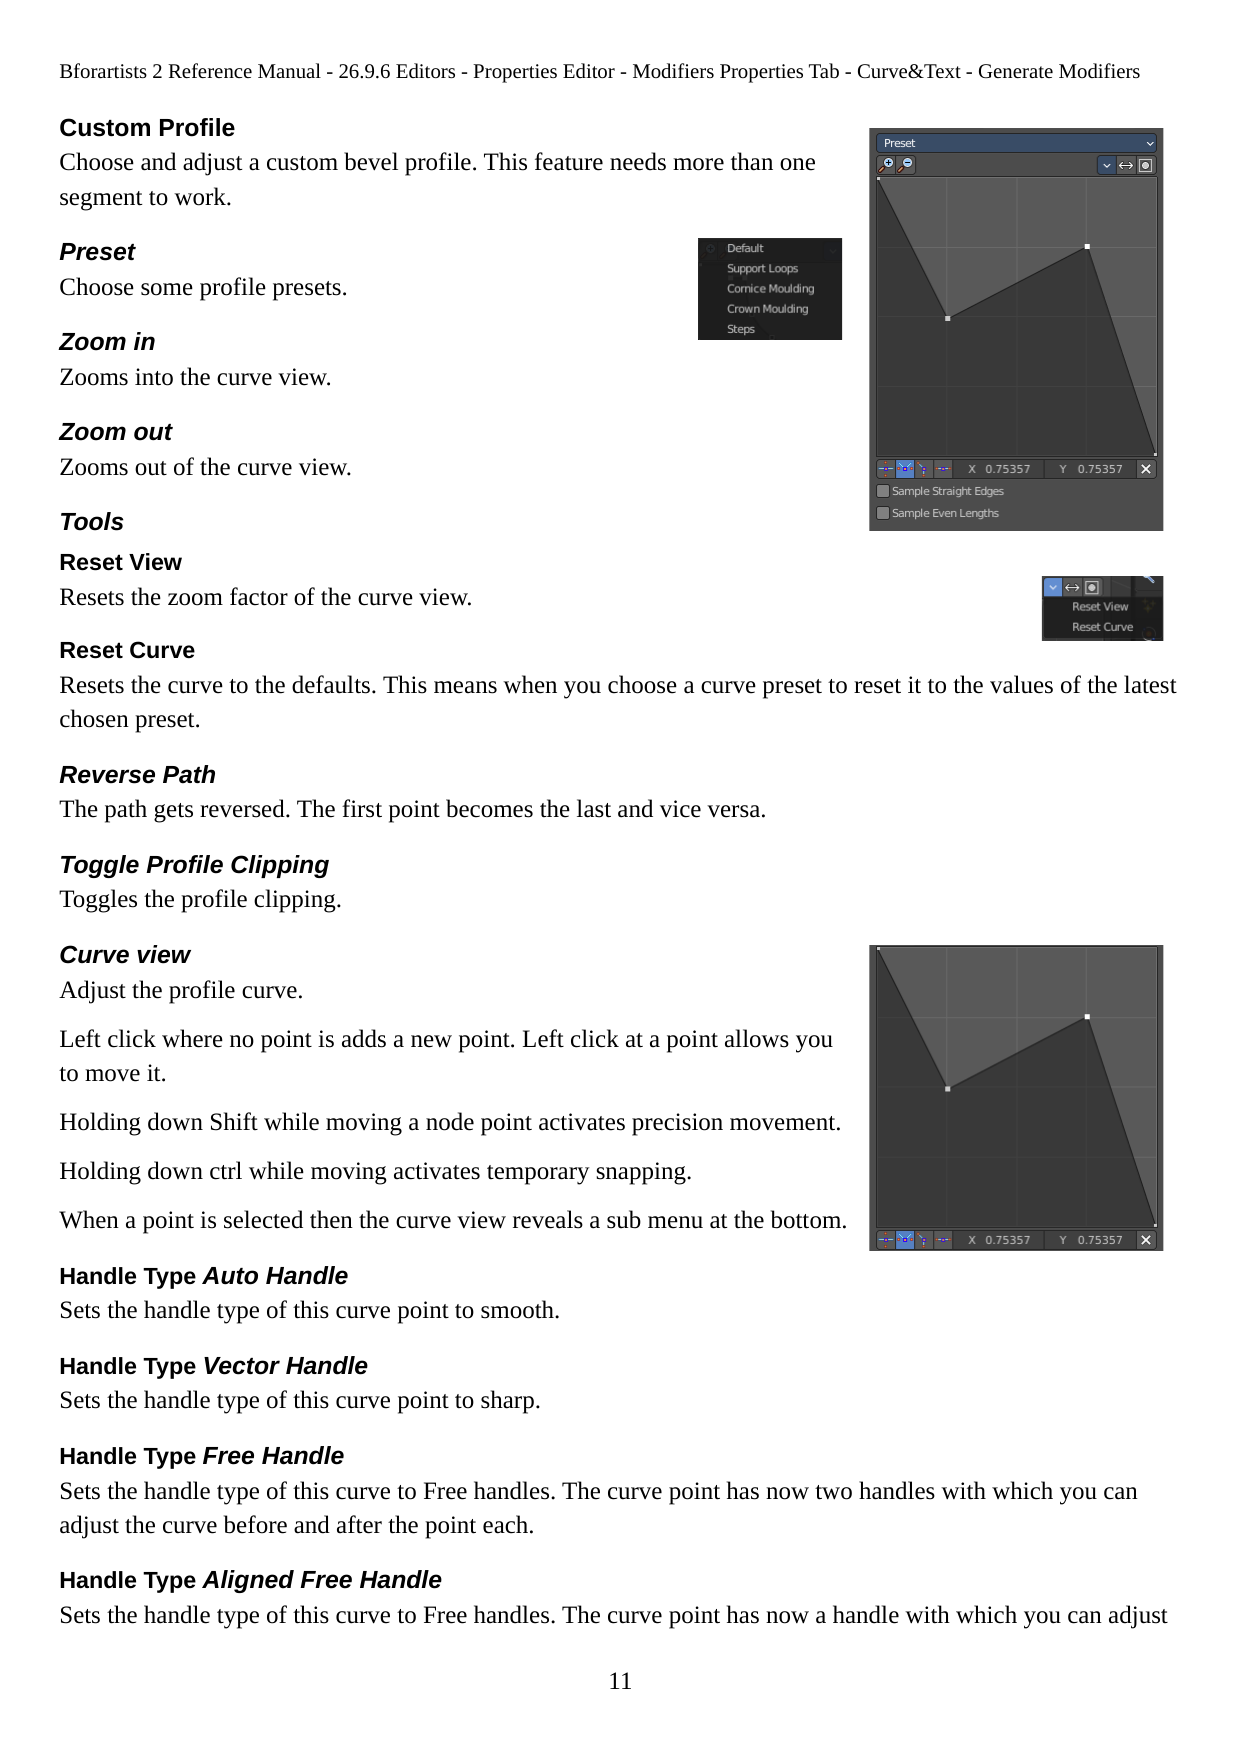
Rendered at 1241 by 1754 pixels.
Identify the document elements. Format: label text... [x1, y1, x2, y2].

text Sets the handle type of this curve to Free handles. The curve point has now two handles with which you can adjust the curve before and after the point each. [59, 1476, 1181, 1539]
text Resets the zoom factor of the curve view. [59, 582, 1041, 610]
text Zooms out of the curve view. [59, 452, 869, 481]
subtitle Toggle Profile Clipping [59, 850, 1181, 878]
subtitle Handle Type Aligned Free Handle [59, 1566, 1181, 1594]
subtitle Zoom in [59, 327, 869, 356]
picture [1041, 576, 1164, 641]
text Choose some profile presets. [59, 272, 698, 301]
text Zooms into the curve view. [59, 362, 869, 391]
subtitle Reset View [59, 548, 1181, 575]
subtitle Handle Type Vector Handle [59, 1351, 1181, 1379]
text The path gets reversed. The first point becomes the last and vice versa. [59, 794, 1181, 823]
text Left click where no point is adds a new point. Left click at a point allows you to move it. [59, 1024, 869, 1087]
picture [869, 945, 1164, 1251]
text Sets the handle type of this curve to Free handles. The curve point has now a handle with which you can adjust [59, 1600, 1181, 1629]
text Adjust the profile curve. [59, 975, 869, 1003]
text Holding down Shift while moving a node point activates precision movement. [59, 1107, 869, 1136]
text Holding down ctrl while moving activates temporary snapping. [59, 1156, 869, 1185]
subtitle Zoom out [59, 417, 869, 446]
subtitle Curve view [59, 940, 1181, 968]
text Resets the curve to the defaults. This means when you choose a curve preset to reset it to the values of the latest chosen preset. [59, 670, 1181, 733]
picture [869, 128, 1164, 531]
subtitle [1164, 327, 1181, 356]
subtitle Preset [59, 237, 869, 266]
text Choose and adjust a custom bevel profile. This feature needs more than one segment to work. [59, 147, 869, 211]
subtitle Tools [59, 507, 1181, 536]
subtitle Handle Type Auto Handle [59, 1261, 1181, 1289]
text When a point is selected then the curve view reveals a sub menu at the bottom. [59, 1205, 869, 1234]
subtitle [1164, 417, 1181, 446]
subtitle Reverse Path [59, 760, 1181, 788]
subtitle Handle Type Free Handle [59, 1441, 1181, 1469]
text [843, 272, 869, 301]
picture [698, 238, 843, 340]
text Sets the handle type of this curve point to smooth. [59, 1296, 1181, 1324]
text Sets the handle type of this curve point to sharp. [59, 1386, 1181, 1414]
subtitle [1164, 237, 1181, 266]
text Toggles the profile clipping. [59, 884, 1181, 913]
subtitle Reset Curve [59, 637, 1181, 664]
subtitle Custom Profile [59, 113, 1181, 141]
